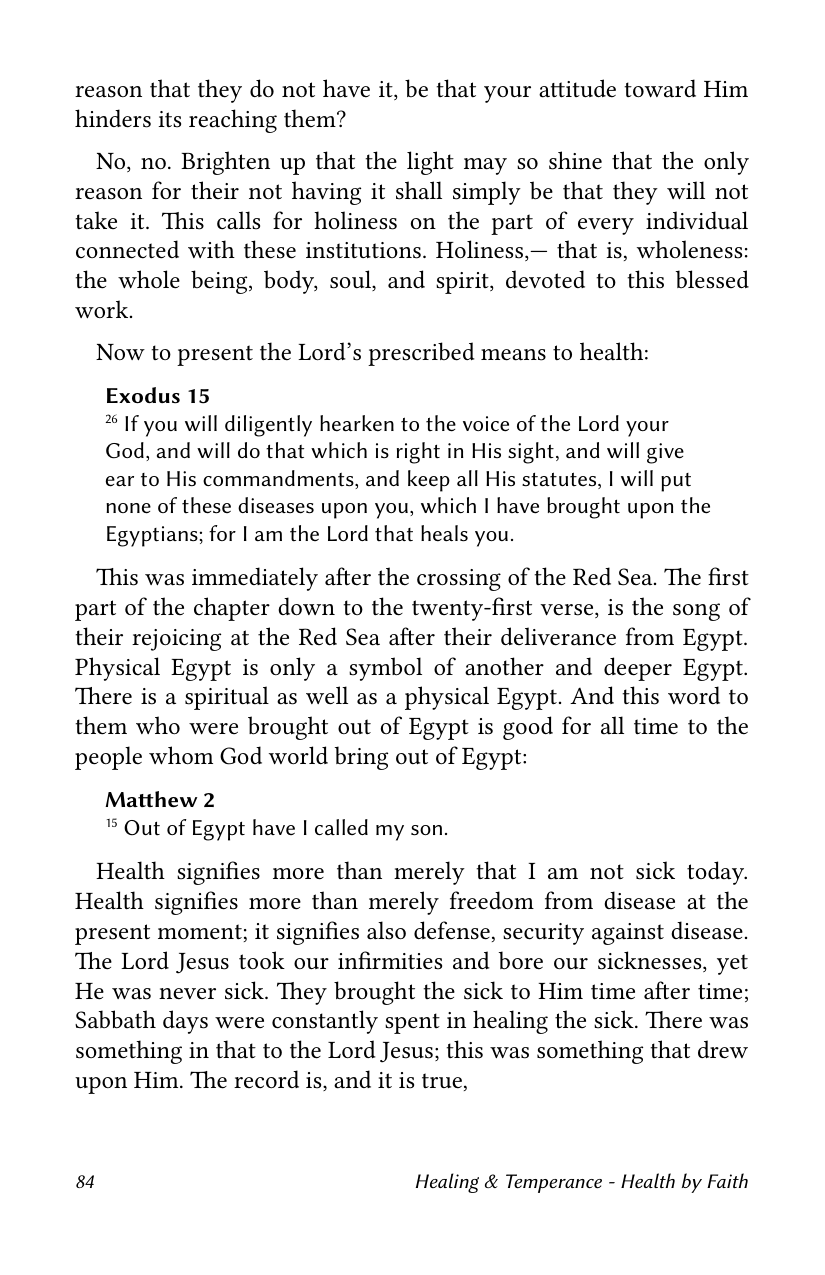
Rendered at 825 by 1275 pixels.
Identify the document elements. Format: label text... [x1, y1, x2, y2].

text 15 Out of Egypt have I called my son. [105, 815, 720, 841]
text Now to present the Lord’s prescribed means to health: [75, 338, 750, 367]
text This was immediately after the crossing of the Red Sea. The first part of the chapter down to the twenty-first verse, is the song of their rejoicing at the Red Sea after their deliverance from Egypt. Physical Egypt is only a symbol of another and deeper Egypt. There is a spiritual as well as a physical Egypt. And this word to them who were brought out of Egypt is good for all time to the people whom God world bring out of Egypt: [75, 563, 750, 771]
text Matthew 2 [105, 787, 750, 813]
text No, no. Brighten up that the light may so shine that the only reason for their not having it shall simply be that they will not take it. This calls for holiness on the part of every individual connected with these institutions. Holiness,— that is, wholeness: the whole being, body, soul, and spirit, devoted to this blessed work. [75, 147, 750, 325]
text Health signifies more than merely that I am not sick today. Health signifies more than merely freedom from disease at the present moment; it signifies also defense, security against disease. The Lord Jesus took our infirmities and bore our sicknesses, yet He was never sick. They brought the sick to Him time after time; Sabbath days were constantly spent in healing the sick. There was something in that to the Lord Jesus; this was something that drew upon Him. The record is, and it is true, [75, 857, 750, 1095]
text reason that they do not have it, be that your attitude toward Him hinders its reaching them? [75, 75, 750, 133]
text Exodus 15 [105, 383, 750, 409]
text 26 If you will diligently hearken to the voice of the Lord your God, and will do that which is right in His sight, and will give ear to His commandments, and keep all His statutes, I will put none of these diseases upon you, which I have brought upon the Egyptians; for I am the Lord that heals you. [105, 411, 720, 547]
